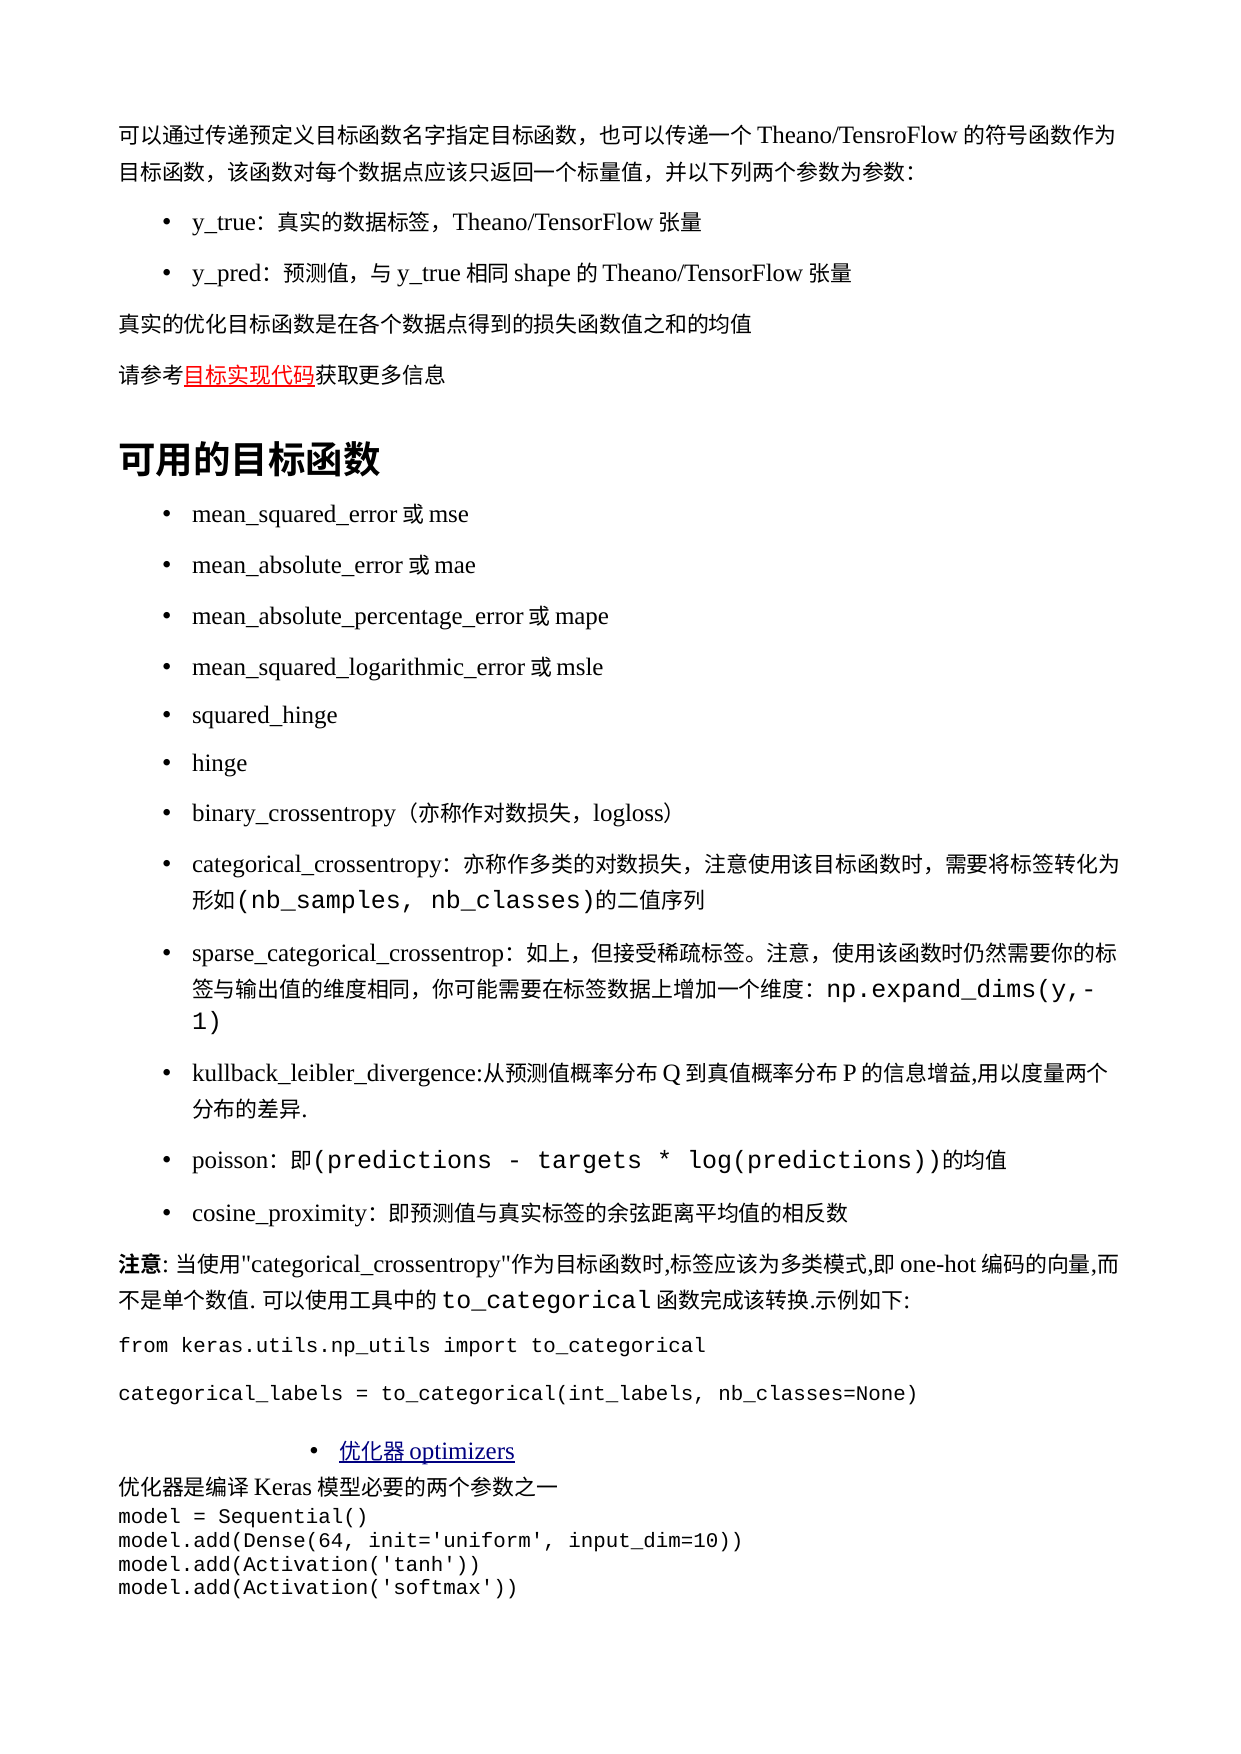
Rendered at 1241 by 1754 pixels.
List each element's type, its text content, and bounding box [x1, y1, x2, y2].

text model.add(Dense(64, init='uniform', input_dim=10)) [118, 1530, 1122, 1554]
text 真实的优化目标函数是在各个数据点得到的损失函数值之和的均值 [118, 307, 1122, 339]
list kullback_leibler_divergence:从预测值概率分布Q到真值概率分布P的信息增益,用以度量两个分布的差异. [162, 1056, 1122, 1124]
list hinge [162, 748, 1122, 777]
list mean_absolute_error或mae [162, 548, 1122, 579]
list 优化器optimizers [309, 1436, 1122, 1466]
list categorical_crossentropy：亦称作多类的对数损失，注意使用该目标函数时，需要将标签转化为形如(nb_samples, nb_classes)的二值序列 [162, 847, 1122, 916]
list y_pred：预测值，与y_true相同shape的Theano/TensorFlow张量 [162, 256, 1122, 288]
list squared_hinge [162, 701, 1122, 729]
text 优化器是编译Keras模型必要的两个参数之一 [118, 1470, 1122, 1502]
list poisson：即(predictions - targets * log(predictions))的均值 [162, 1143, 1122, 1176]
list y_true：真实的数据标签，Theano/TensorFlow张量 [162, 205, 1122, 237]
list sparse_categorical_crossentrop：如上，但接受稀疏标签。注意，使用该函数时仍然需要你的标签与输出值的维度相同，你可能需要在标签数据上增加一个维度：np.expand_dims(y,-1) [162, 936, 1122, 1037]
text categorical_labels = to_categorical(int_labels, nb_classes=None) [118, 1383, 1122, 1406]
text 注意: 当使用"categorical_crossentropy"作为目标函数时,标签应该为多类模式,即one-hot编码的向量,而不是单个数值. 可以使用工具中的to_categorical函数完成该转换.示例如下: [118, 1247, 1122, 1316]
text model = Sequential() [118, 1506, 1122, 1530]
text 可以通过传递预定义目标函数名字指定目标函数，也可以传递一个Theano/TensroFlow的符号函数作为目标函数，该函数对每个数据点应该只返回一个标量值，并以下列两个参数为参数： [118, 118, 1122, 186]
text model.add(Activation('softmax')) [118, 1577, 1122, 1601]
subtitle 可用的目标函数 [118, 430, 1122, 484]
list mean_squared_error或mse [162, 497, 1122, 528]
text model.add(Activation('tanh')) [118, 1554, 1122, 1577]
list mean_squared_logarithmic_error或msle [162, 650, 1122, 681]
list mean_absolute_percentage_error或mape [162, 599, 1122, 630]
list binary_crossentropy（亦称作对数损失，logloss） [162, 796, 1122, 827]
text from keras.utils.np_utils import to_categorical [118, 1335, 1122, 1359]
text 请参考目标实现代码获取更多信息 [118, 358, 1122, 390]
list cosine_proximity：即预测值与真实标签的余弦距离平均值的相反数 [162, 1196, 1122, 1227]
